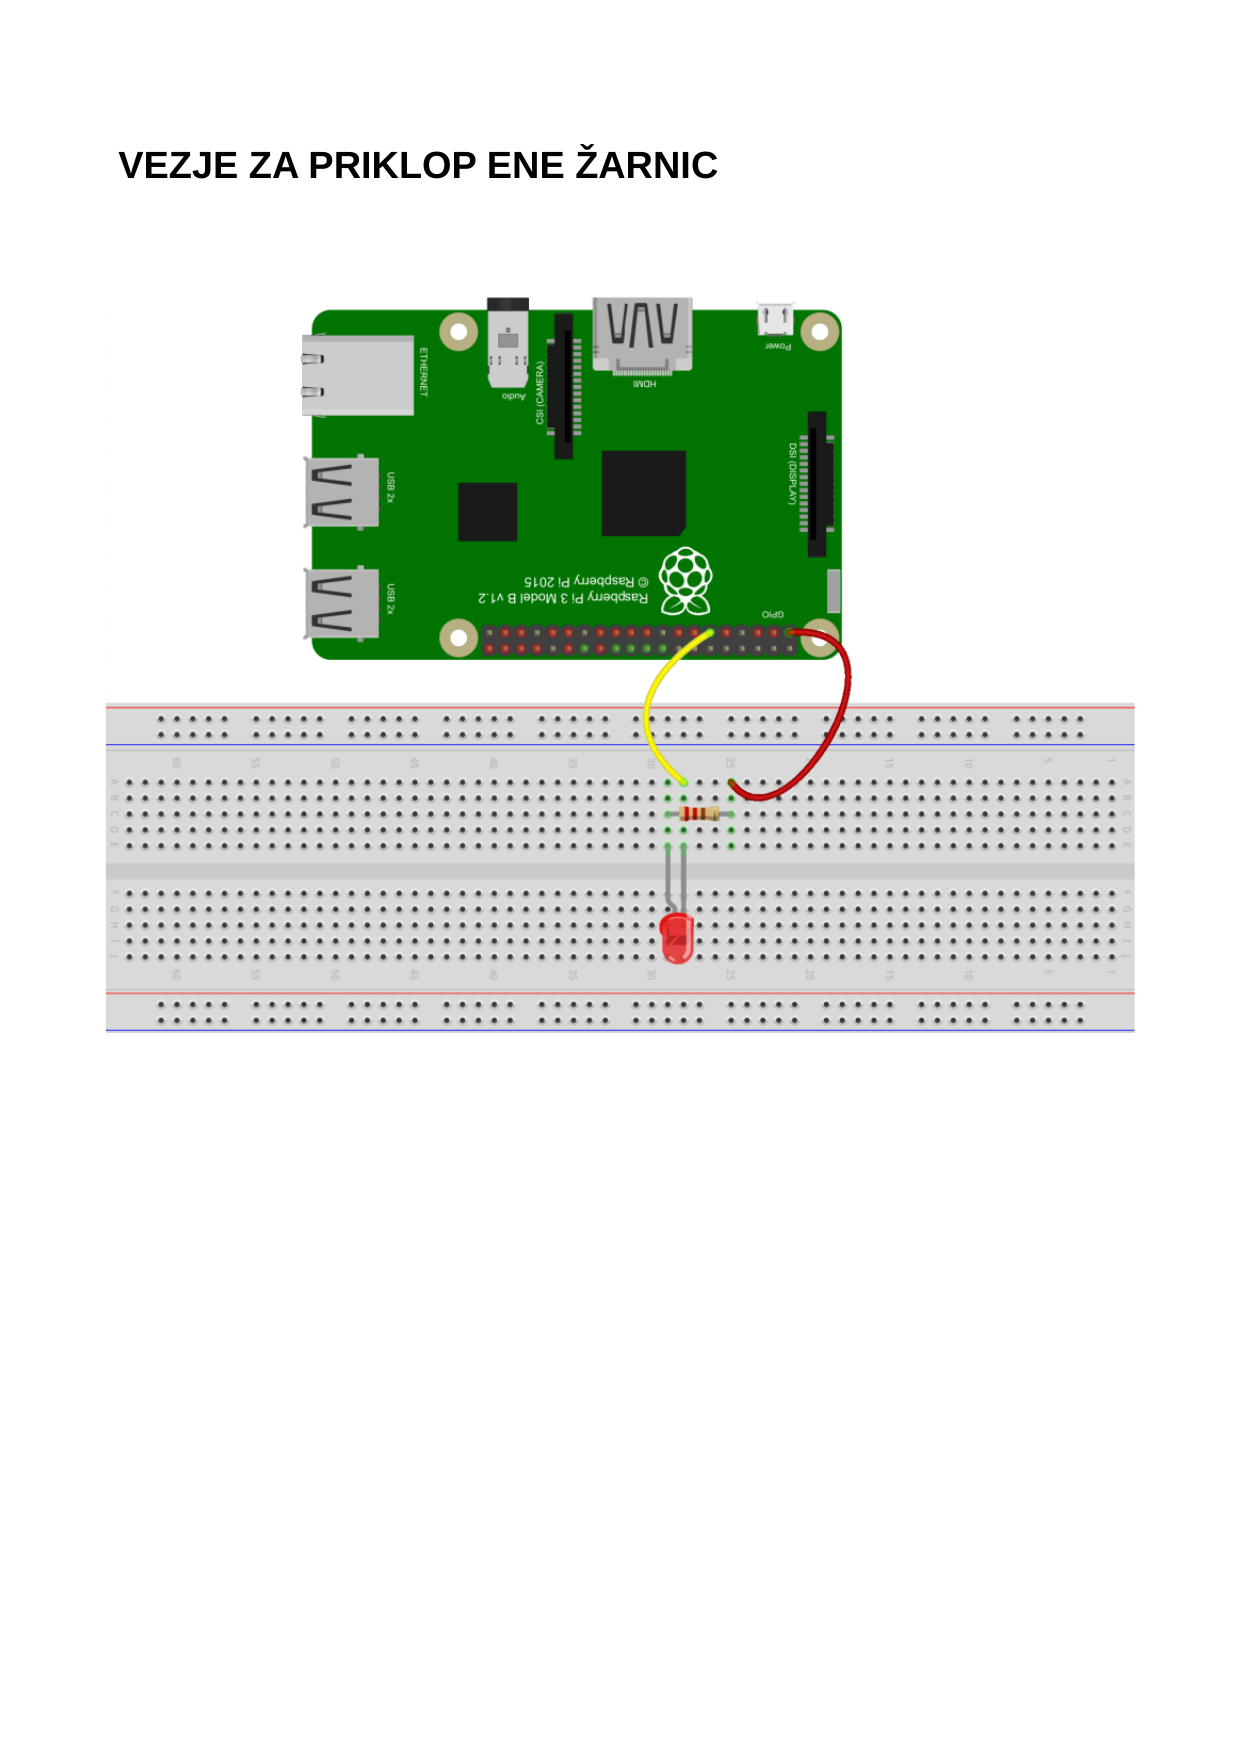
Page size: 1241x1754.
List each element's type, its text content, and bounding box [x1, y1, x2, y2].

subtitle VEZJE ZA PRIKLOP ENE ŽARNIC [118, 143, 1122, 187]
picture [105, 290, 1135, 1033]
